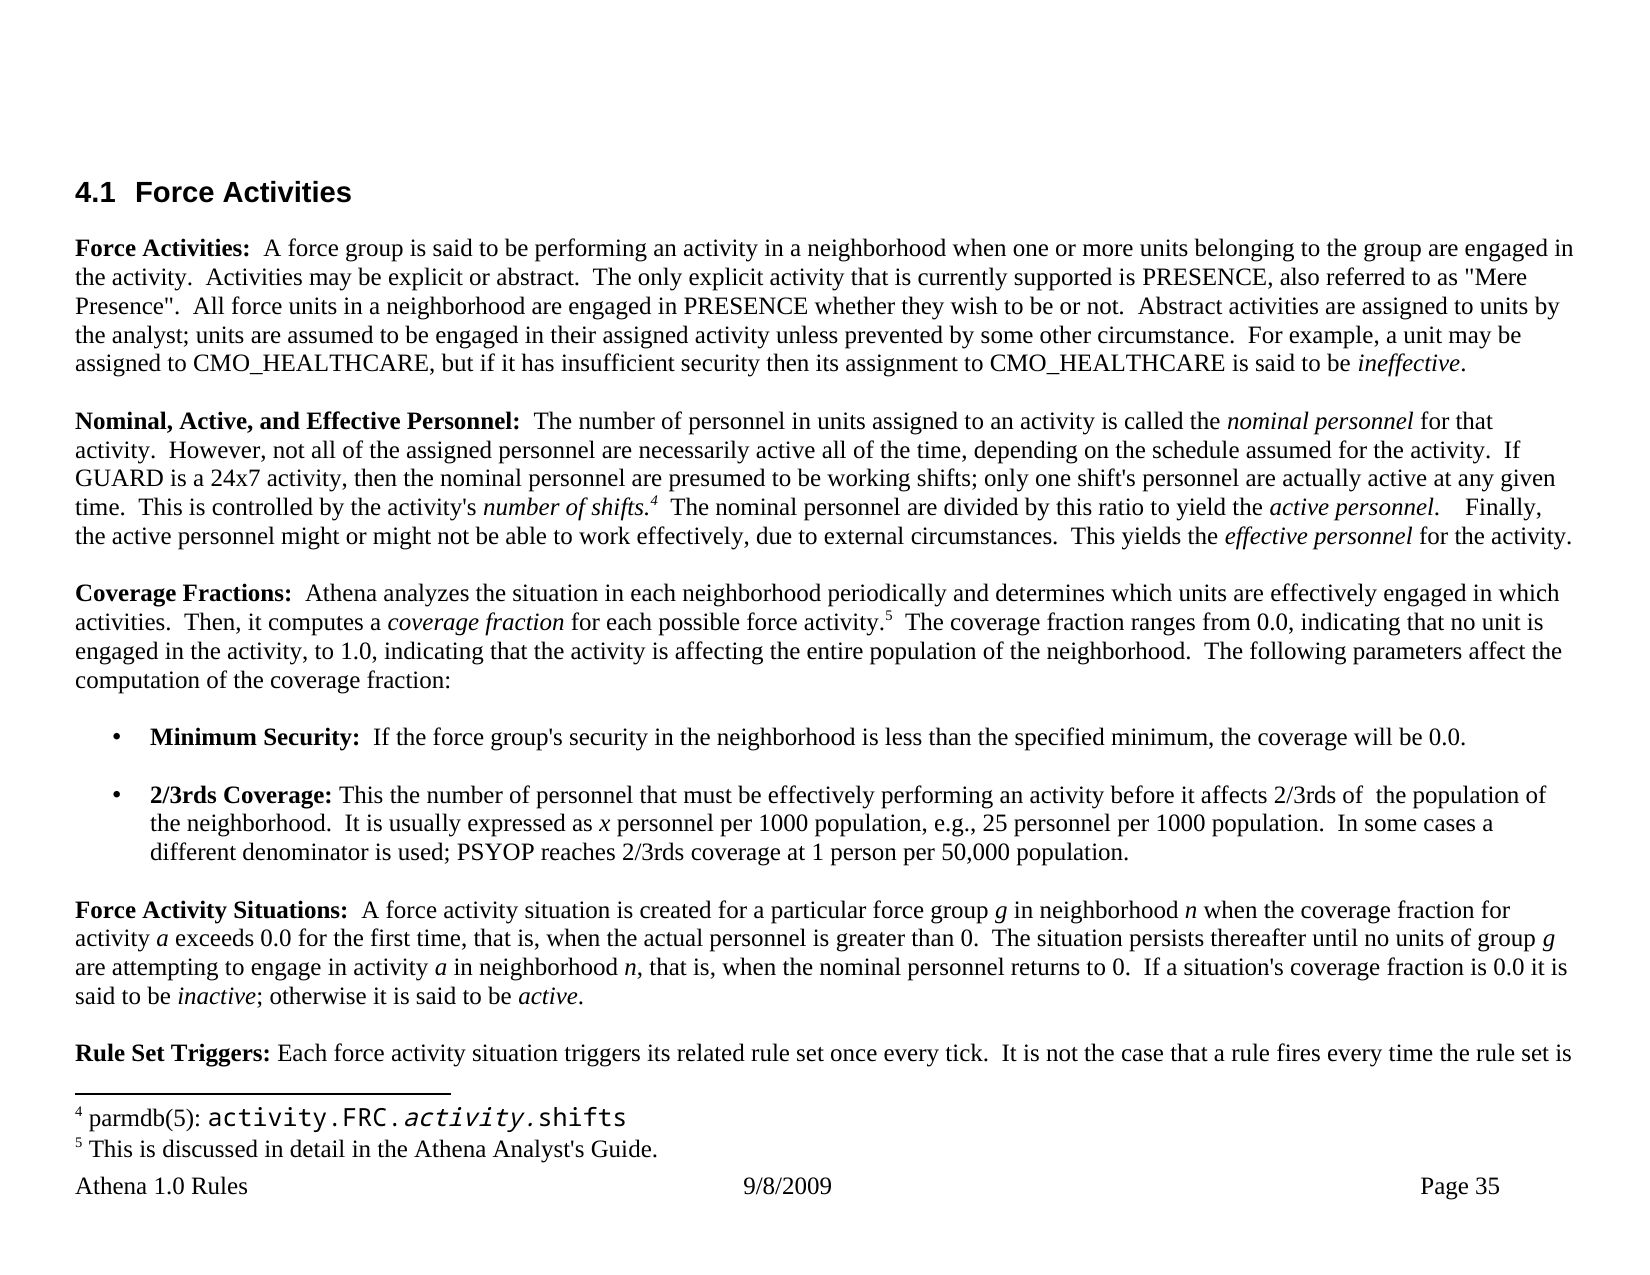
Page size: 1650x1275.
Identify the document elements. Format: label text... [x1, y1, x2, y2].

text Nominal, Active, and Effective Personnel: The number of personnel in units assigned to an activity is called the nominal personnel for that activity. However, not all of the assigned personnel are necessarily active all of the time, depending on the schedule assumed for the activity. If GUARD is a 24x7 activity, then the nominal personnel are presumed to be working shifts; only one shift's personnel are actually active at any given time. This is controlled by the activity's number of shifts. The nominal personnel are divided by this ratio to yield the active personnel. Finally, the active personnel might or might not be able to work effectively, due to external circumstances. This yields the effective personnel for the activity. [75, 406, 1575, 550]
text parmdb(5): activity.FRC.activity.shifts [75, 1100, 1575, 1134]
text This is discussed in detail in the Athena Analyst's Guide. [75, 1134, 1575, 1162]
text Force Activities: A force group is said to be performing an activity in a neighborhood when one or more units belonging to the group are engaged in the activity. Activities may be explicit or abstract. The only explicit activity that is currently supported is PRESENCE, also referred to as "Mere Presence". All force units in a neighborhood are engaged in PRESENCE whether they wish to be or not. Abstract activities are assigned to units by the analyst; units are assumed to be engaged in their assigned activity unless prevented by some other circumstance. For example, a unit may be assigned to CMO_HEALTHCARE, but if it has insufficient security then its assignment to CMO_HEALTHCARE is said to be ineffective. [75, 233, 1575, 377]
list 2/3rds Coverage: This the number of personnel that must be effectively performing an activity before it affects 2/3rds of the population of the neighborhood. It is usually expressed as x personnel per 1000 population, e.g., 25 personnel per 1000 population. In some cases a different denominator is used; PSYOP reaches 2/3rds coverage at 1 person per 50,000 population. [112, 780, 1575, 866]
text Rule Set Triggers: Each force activity situation triggers its related rule set once every tick. It is not the case that a rule fires every time the rule set is [75, 1038, 1575, 1067]
list Minimum Security: If the force group's security in the neighborhood is less than the specified minimum, the coverage will be 0.0. [112, 722, 1575, 751]
text Coverage Fractions: Athena analyzes the situation in each neighborhood periodically and determines which units are effectively engaged in which activities. Then, it computes a coverage fraction for each possible force activity. The coverage fraction ranges from 0.0, indicating that no unit is engaged in the activity, to 1.0, indicating that the activity is affecting the entire population of the neighborhood. The following parameters affect the computation of the coverage fraction: [75, 578, 1575, 693]
subtitle Force Activities [75, 175, 1575, 208]
text Force Activity Situations: A force activity situation is created for a particular force group g in neighborhood n when the coverage fraction for activity a exceeds 0.0 for the first time, that is, when the actual personnel is greater than 0. The situation persists thereafter until no units of group g are attempting to engage in activity a in neighborhood n, that is, when the nominal personnel returns to 0. If a situation's coverage fraction is 0.0 it is said to be inactive; otherwise it is said to be active. [75, 895, 1575, 1010]
